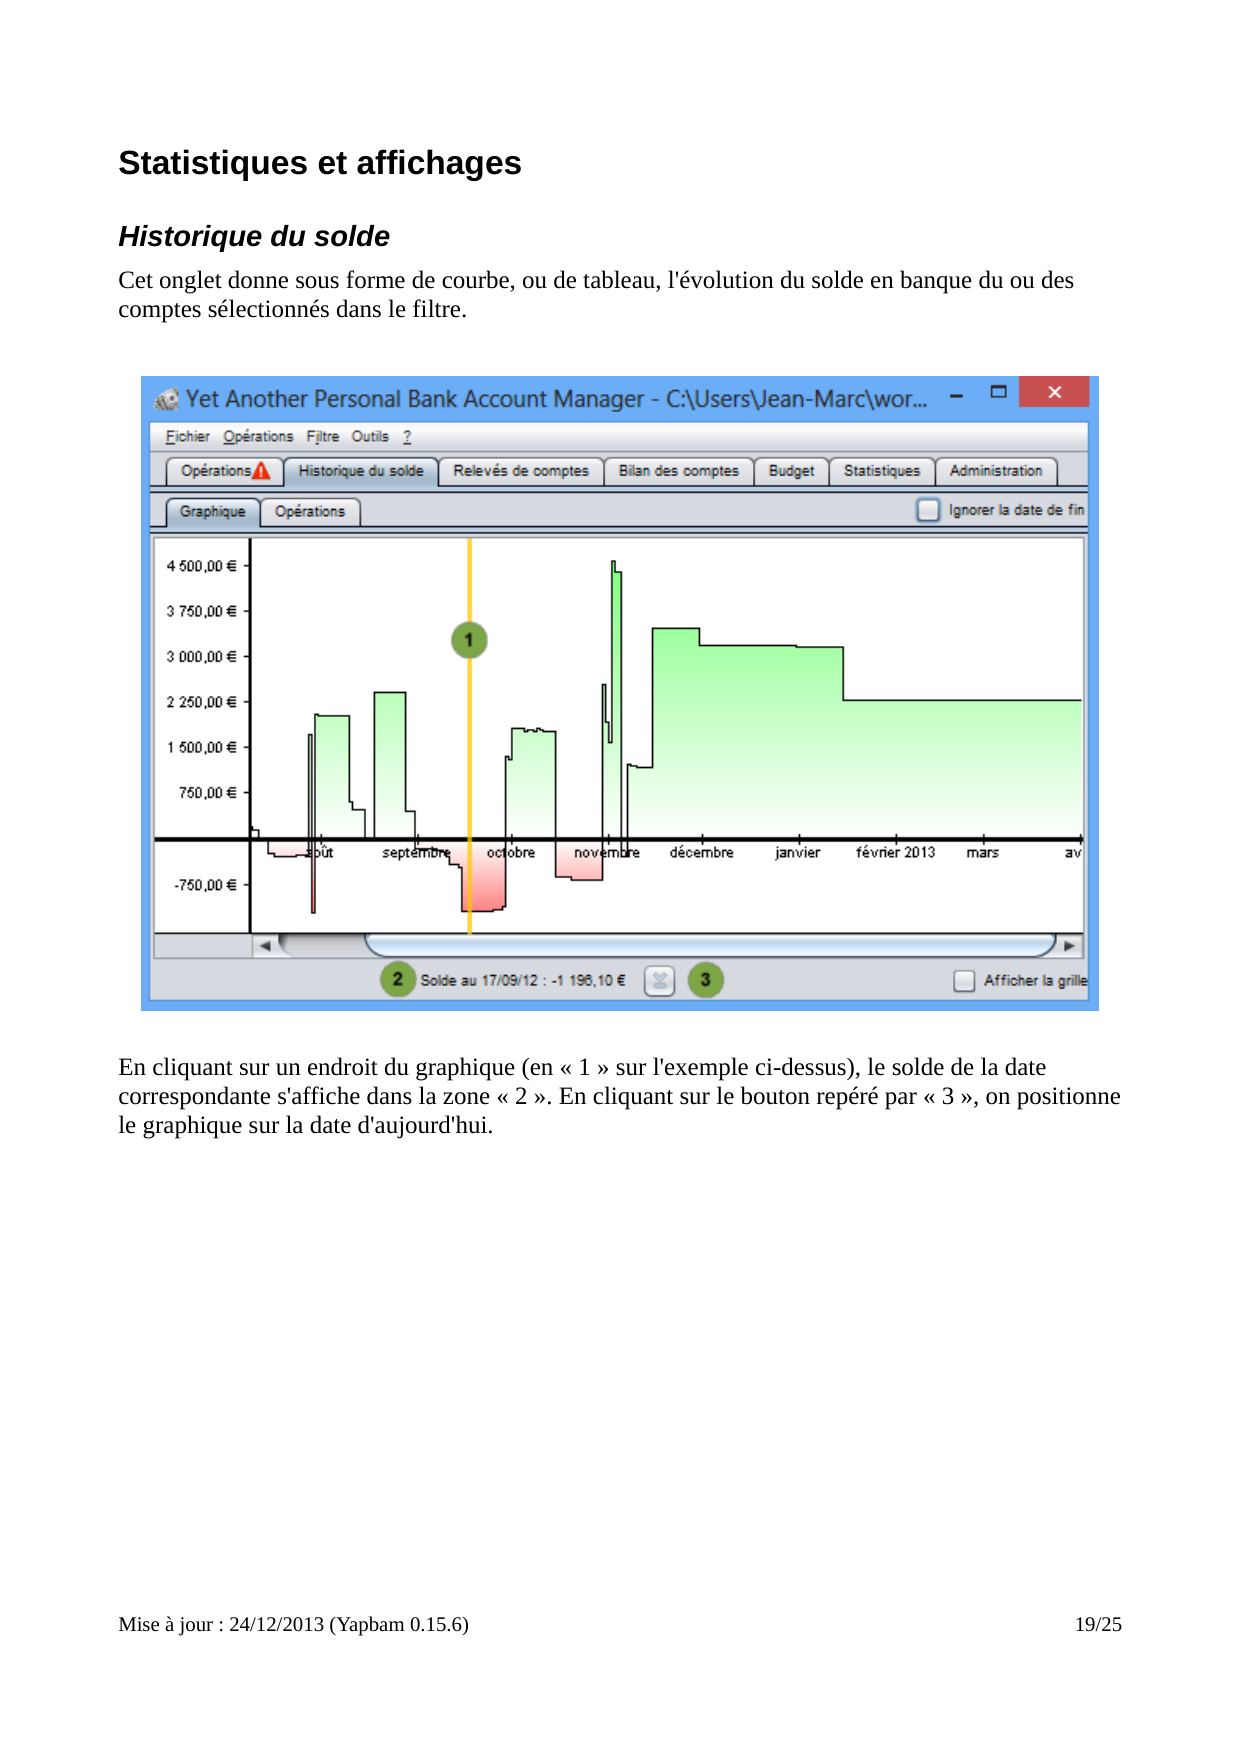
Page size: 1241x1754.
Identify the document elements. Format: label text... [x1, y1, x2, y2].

subtitle Statistiques et affichages [118, 143, 1122, 182]
subtitle Historique du solde [118, 219, 1122, 253]
text Cet onglet donne sous forme de courbe, ou de tableau, l'évolution du solde en banque du ou des comptes sélectionnés dans le filtre. [118, 265, 1122, 323]
picture [141, 376, 1099, 1011]
text En cliquant sur un endroit du graphique (en « 1 » sur l'exemple ci-dessus), le solde de la date correspondante s'affiche dans la zone « 2 ». En cliquant sur le bouton repéré par « 3 », on positionne le graphique sur la date d'aujourd'hui. [118, 1052, 1122, 1138]
